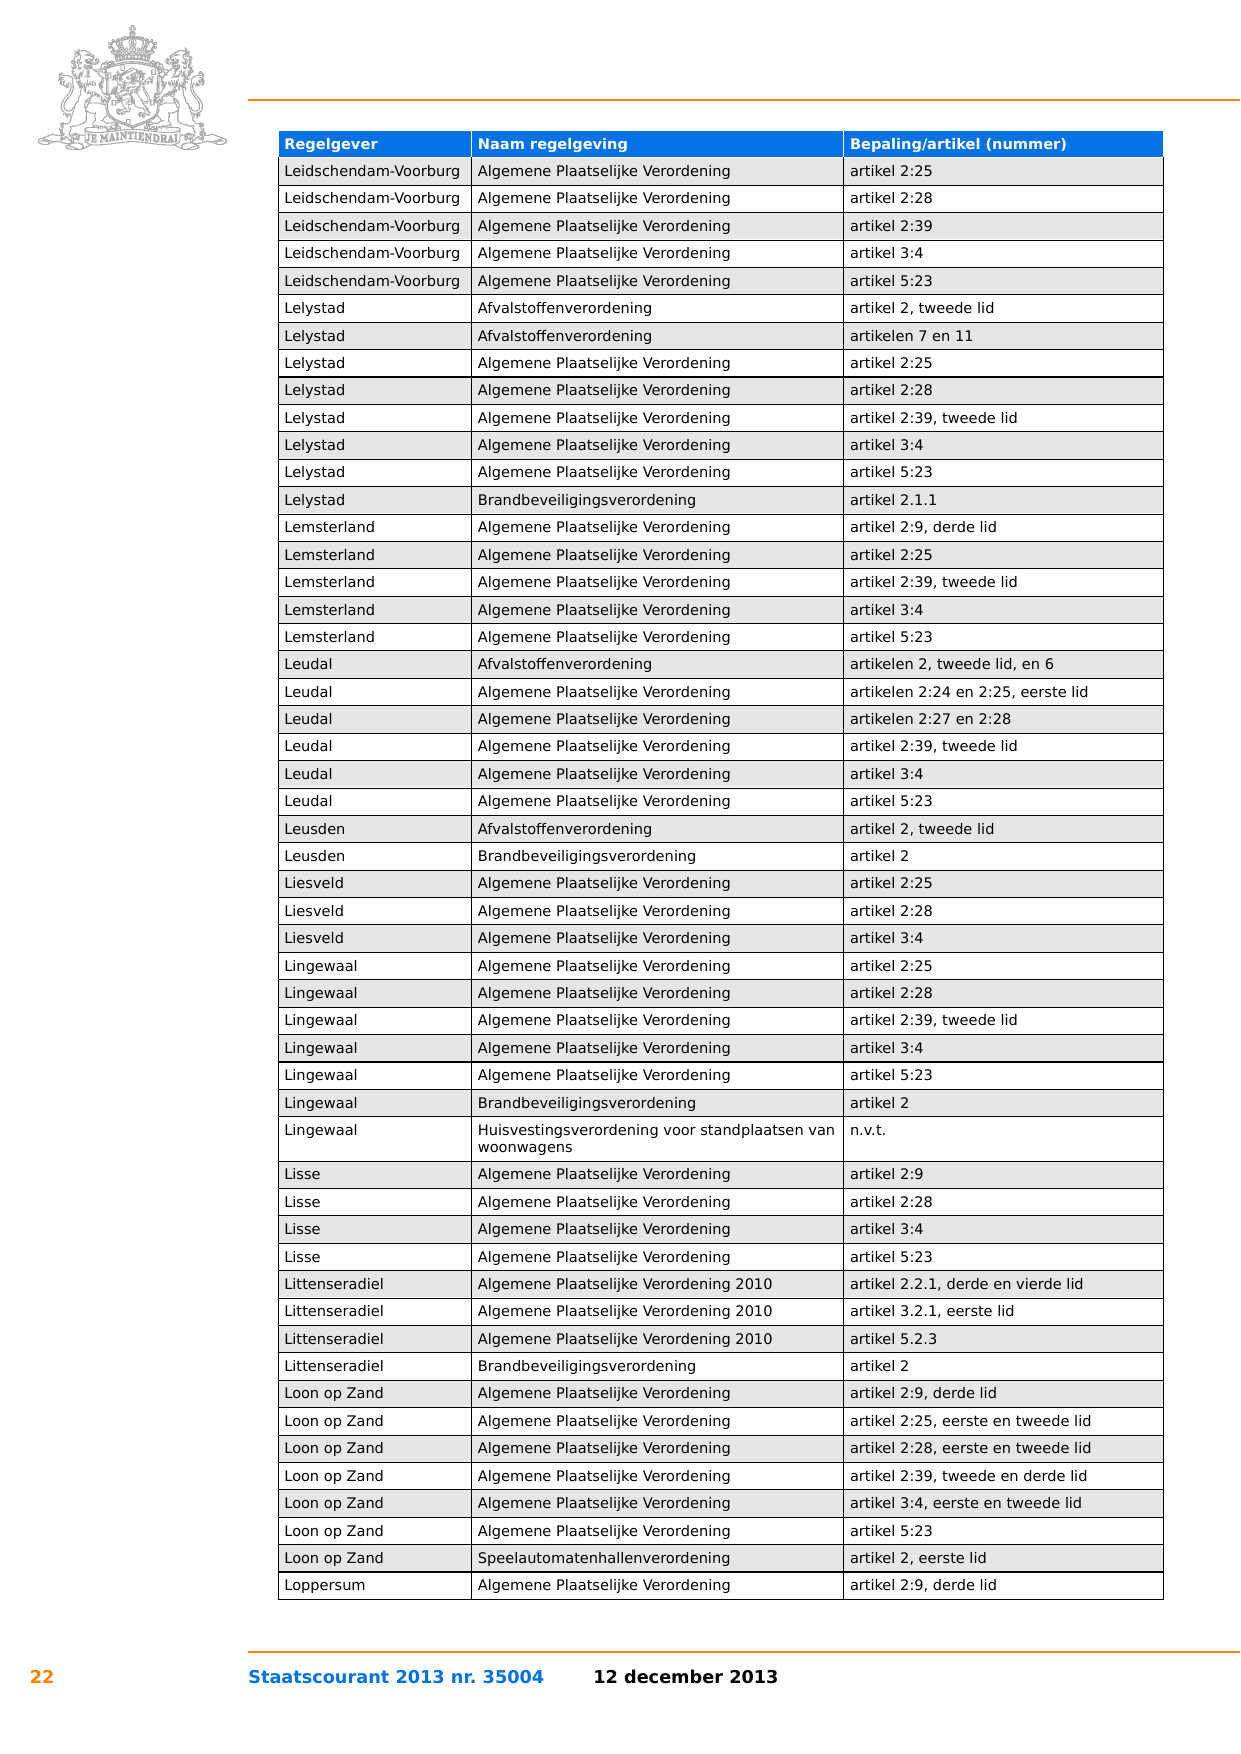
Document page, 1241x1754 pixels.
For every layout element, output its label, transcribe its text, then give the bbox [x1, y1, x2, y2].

table_cell Lelystad [279, 432, 471, 459]
table_cell Loon op Zand [279, 1545, 471, 1571]
table_cell Loon op Zand [279, 1490, 471, 1517]
table_cell artikel 2:9, derde lid [844, 1381, 1163, 1407]
table_cell Algemene Plaatselijke Verordening [472, 350, 843, 376]
table_cell Lingewaal [279, 1063, 471, 1089]
table_cell Lelystad [279, 378, 471, 404]
table_cell artikel 2:39, tweede en derde lid [844, 1463, 1163, 1489]
table_cell Brandbeveiligingsverordening [472, 1353, 843, 1380]
table_cell Algemene Plaatselijke Verordening [472, 1035, 843, 1061]
table_cell Leidschendam-Voorburg [279, 158, 471, 185]
table_cell Algemene Plaatselijke Verordening [472, 569, 843, 596]
table_cell Lisse [279, 1244, 471, 1270]
table_cell artikel 2:39 [844, 213, 1163, 239]
table_cell Brandbeveiligingsverordening [472, 487, 843, 513]
table_cell artikel 2, tweede lid [844, 816, 1163, 842]
table_cell artikel 2, eerste lid [844, 1545, 1163, 1571]
table_cell Loon op Zand [279, 1518, 471, 1544]
table_cell artikel 2:39, tweede lid [844, 1008, 1163, 1034]
table_cell artikel 2:25 [844, 350, 1163, 376]
table_cell Algemene Plaatselijke Verordening [472, 1518, 843, 1544]
table_cell Algemene Plaatselijke Verordening [472, 1008, 843, 1034]
table_cell Littenseradiel [279, 1326, 471, 1352]
table_cell Lingewaal [279, 1035, 471, 1061]
table_cell artikel 2:28 [844, 378, 1163, 404]
table_cell Algemene Plaatselijke Verordening [472, 679, 843, 705]
table_cell artikel 2:28, eerste en tweede lid [844, 1436, 1163, 1462]
table_cell artikel 2:25 [844, 871, 1163, 897]
table_cell artikel 2:25 [844, 953, 1163, 979]
table_cell artikel 2:28 [844, 980, 1163, 1007]
table_cell artikelen 2:27 en 2:28 [844, 706, 1163, 733]
table_cell artikel 3:4 [844, 597, 1163, 623]
table_cell Lemsterland [279, 569, 471, 596]
table_cell artikel 2, tweede lid [844, 295, 1163, 322]
table_cell Littenseradiel [279, 1299, 471, 1325]
table_cell Leidschendam-Voorburg [279, 268, 471, 294]
table_cell Lemsterland [279, 624, 471, 650]
table_cell artikel 2:25, eerste en tweede lid [844, 1408, 1163, 1434]
table_cell Algemene Plaatselijke Verordening [472, 1216, 843, 1243]
table_cell artikel 3:4 [844, 241, 1163, 267]
table_cell artikel 5:23 [844, 268, 1163, 294]
table_cell Algemene Plaatselijke Verordening [472, 1381, 843, 1407]
table_cell artikelen 2:24 en 2:25, eerste lid [844, 679, 1163, 705]
table_cell Leudal [279, 651, 471, 678]
table_cell Algemene Plaatselijke Verordening [472, 734, 843, 760]
table_cell Liesveld [279, 925, 471, 952]
table_cell Algemene Plaatselijke Verordening [472, 213, 843, 239]
table_cell Leudal [279, 789, 471, 815]
table_cell Algemene Plaatselijke Verordening [472, 405, 843, 431]
table_cell Algemene Plaatselijke Verordening [472, 1189, 843, 1215]
table_cell artikel 2:9, derde lid [844, 1573, 1163, 1599]
table_cell artikel 3:4, eerste en tweede lid [844, 1490, 1163, 1517]
table_cell Littenseradiel [279, 1353, 471, 1380]
table_cell Brandbeveiligingsverordening [472, 1090, 843, 1116]
table_cell Littenseradiel [279, 1271, 471, 1297]
table_cell artikel 2:25 [844, 542, 1163, 568]
table_cell artikel 2.1.1 [844, 487, 1163, 513]
table_cell Algemene Plaatselijke Verordening [472, 789, 843, 815]
table_cell Lelystad [279, 350, 471, 376]
table_cell artikel 2:28 [844, 1189, 1163, 1215]
table_cell artikel 3:4 [844, 761, 1163, 787]
table_cell Liesveld [279, 871, 471, 897]
picture [38, 25, 227, 150]
table_header Naam regelgeving [472, 131, 843, 157]
table_cell Lingewaal [279, 1008, 471, 1034]
table_cell Leudal [279, 734, 471, 760]
table_cell Lemsterland [279, 515, 471, 541]
table_cell artikel 2:28 [844, 186, 1163, 212]
table_cell Algemene Plaatselijke Verordening [472, 980, 843, 1007]
table_cell Algemene Plaatselijke Verordening [472, 1463, 843, 1489]
table_cell Loppersum [279, 1573, 471, 1599]
table_cell Lisse [279, 1216, 471, 1243]
table_cell Leidschendam-Voorburg [279, 241, 471, 267]
table_cell Algemene Plaatselijke Verordening [472, 624, 843, 650]
table_cell Leidschendam-Voorburg [279, 186, 471, 212]
table_cell Leusden [279, 816, 471, 842]
table_cell Algemene Plaatselijke Verordening [472, 1490, 843, 1517]
table_cell Algemene Plaatselijke Verordening [472, 953, 843, 979]
table_cell Leidschendam-Voorburg [279, 213, 471, 239]
table_cell Algemene Plaatselijke Verordening [472, 898, 843, 924]
table_cell Algemene Plaatselijke Verordening [472, 1244, 843, 1270]
table_cell artikel 3:4 [844, 1035, 1163, 1061]
table_cell Algemene Plaatselijke Verordening [472, 460, 843, 486]
table_cell artikel 3.2.1, eerste lid [844, 1299, 1163, 1325]
table_cell artikel 5:23 [844, 1244, 1163, 1270]
table_cell artikel 5:23 [844, 624, 1163, 650]
table_cell Lingewaal [279, 1117, 471, 1161]
table_cell Lingewaal [279, 980, 471, 1007]
table_cell artikel 2:9, derde lid [844, 515, 1163, 541]
table_cell Lelystad [279, 295, 471, 322]
table_cell Afvalstoffenverordening [472, 295, 843, 322]
table_cell Afvalstoffenverordening [472, 651, 843, 678]
table_cell artikel 3:4 [844, 1216, 1163, 1243]
table_cell Speelautomatenhallenverordening [472, 1545, 843, 1571]
table_cell artikel 2:39, tweede lid [844, 569, 1163, 596]
table_cell Lelystad [279, 405, 471, 431]
table_cell Algemene Plaatselijke Verordening [472, 241, 843, 267]
table_header Bepaling/artikel (nummer) [844, 131, 1163, 157]
table_cell Algemene Plaatselijke Verordening [472, 1436, 843, 1462]
table_cell Algemene Plaatselijke Verordening [472, 1408, 843, 1434]
table_cell n.v.t. [844, 1117, 1163, 1161]
table_cell artikel 5:23 [844, 1063, 1163, 1089]
table_cell Leudal [279, 761, 471, 787]
table_cell Loon op Zand [279, 1436, 471, 1462]
table_cell Afvalstoffenverordening [472, 323, 843, 349]
table_cell Lelystad [279, 323, 471, 349]
table_cell artikel 2 [844, 843, 1163, 869]
table_cell Algemene Plaatselijke Verordening [472, 925, 843, 952]
table_cell Lelystad [279, 460, 471, 486]
table_cell artikelen 2, tweede lid, en 6 [844, 651, 1163, 678]
table_cell Algemene Plaatselijke Verordening 2010 [472, 1299, 843, 1325]
table_cell Lelystad [279, 487, 471, 513]
table_cell Algemene Plaatselijke Verordening [472, 1162, 843, 1188]
table_cell Algemene Plaatselijke Verordening [472, 706, 843, 733]
table_cell Lingewaal [279, 1090, 471, 1116]
table_cell Loon op Zand [279, 1463, 471, 1489]
table_cell Loon op Zand [279, 1381, 471, 1407]
table_cell Lingewaal [279, 953, 471, 979]
table_cell artikel 5:23 [844, 1518, 1163, 1544]
table_cell Afvalstoffenverordening [472, 816, 843, 842]
table_cell Lisse [279, 1162, 471, 1188]
table_cell Algemene Plaatselijke Verordening [472, 186, 843, 212]
table_cell Algemene Plaatselijke Verordening [472, 432, 843, 459]
table_cell artikel 3:4 [844, 432, 1163, 459]
table_cell artikel 2 [844, 1353, 1163, 1380]
table_cell Lisse [279, 1189, 471, 1215]
table_cell Algemene Plaatselijke Verordening [472, 268, 843, 294]
table_cell Leudal [279, 706, 471, 733]
table_cell artikel 5.2.3 [844, 1326, 1163, 1352]
table_cell Algemene Plaatselijke Verordening [472, 871, 843, 897]
table_cell artikel 3:4 [844, 925, 1163, 952]
table_cell artikel 2.2.1, derde en vierde lid [844, 1271, 1163, 1297]
table_cell artikel 2:39, tweede lid [844, 405, 1163, 431]
table_header Regelgever [279, 131, 471, 157]
table_cell Algemene Plaatselijke Verordening [472, 761, 843, 787]
table_cell Algemene Plaatselijke Verordening [472, 542, 843, 568]
table_cell Algemene Plaatselijke Verordening [472, 378, 843, 404]
table_cell artikel 2 [844, 1090, 1163, 1116]
table_cell Algemene Plaatselijke Verordening 2010 [472, 1271, 843, 1297]
table_cell Algemene Plaatselijke Verordening [472, 158, 843, 185]
table_cell artikelen 7 en 11 [844, 323, 1163, 349]
table_cell Brandbeveiligingsverordening [472, 843, 843, 869]
table_cell Leusden [279, 843, 471, 869]
table_cell Algemene Plaatselijke Verordening [472, 597, 843, 623]
table_cell Algemene Plaatselijke Verordening [472, 1063, 843, 1089]
table_cell Lemsterland [279, 597, 471, 623]
table_cell Algemene Plaatselijke Verordening 2010 [472, 1326, 843, 1352]
table_cell artikel 2:25 [844, 158, 1163, 185]
table_cell artikel 2:39, tweede lid [844, 734, 1163, 760]
table_cell Leudal [279, 679, 471, 705]
table_cell artikel 2:28 [844, 898, 1163, 924]
table_cell Algemene Plaatselijke Verordening [472, 1573, 843, 1599]
table_cell artikel 5:23 [844, 789, 1163, 815]
table_cell Liesveld [279, 898, 471, 924]
table_cell artikel 5:23 [844, 460, 1163, 486]
table_cell Huisvestingsverordening voor standplaatsen van woonwagens [472, 1117, 843, 1161]
table_cell Loon op Zand [279, 1408, 471, 1434]
table_cell Lemsterland [279, 542, 471, 568]
table_cell Algemene Plaatselijke Verordening [472, 515, 843, 541]
table_cell artikel 2:9 [844, 1162, 1163, 1188]
